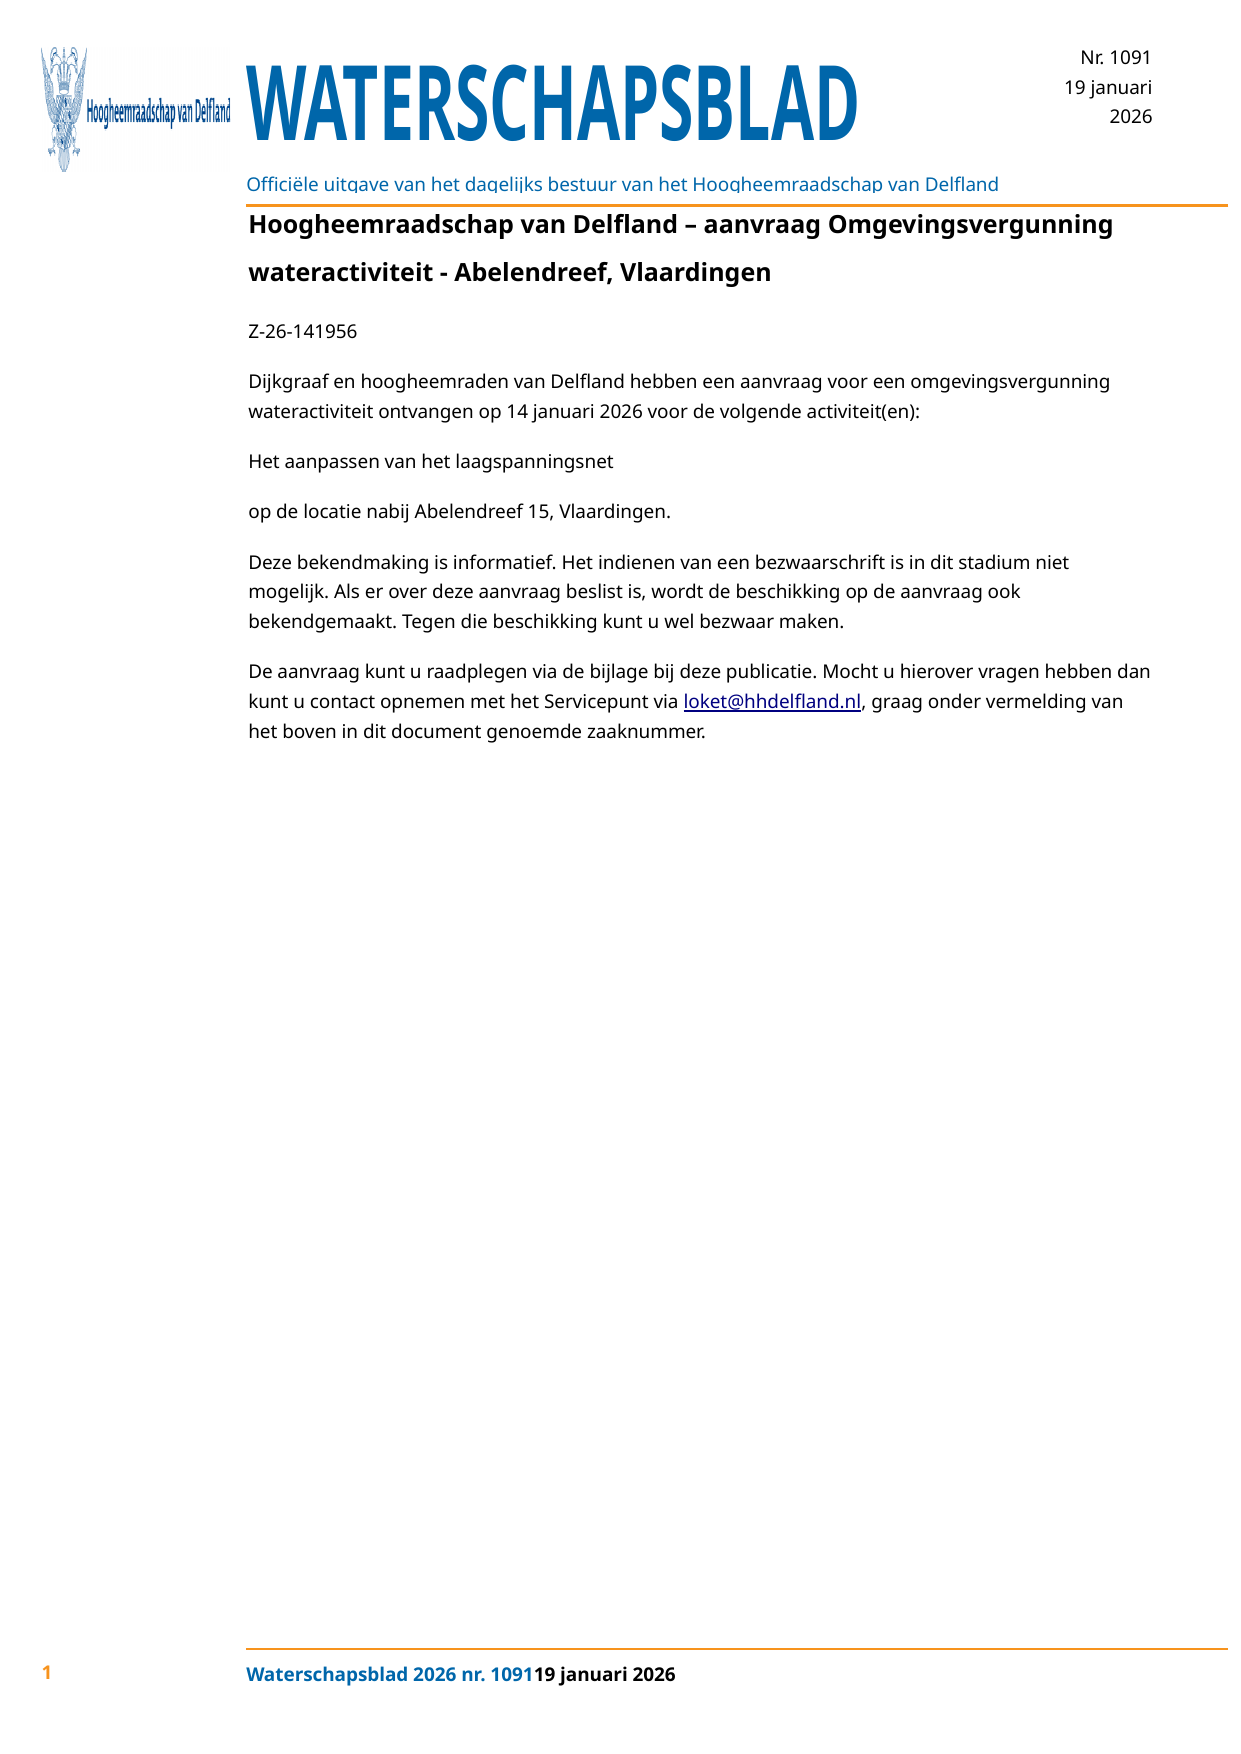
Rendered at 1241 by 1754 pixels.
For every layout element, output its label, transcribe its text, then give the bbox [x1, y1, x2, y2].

text De aanvraag kunt u raadplegen via de bijlage bij deze publicatie. Mocht u hierover vragen hebben dan kunt u contact opnemen met het Servicepunt via loket@hhdelfland.nl, graag onder vermelding van het boven in dit document genoemde zaaknummer. [248, 659, 1152, 744]
text Hoogheemraadschap van Delfland – aanvraag Omgevingsvergunning wateractiviteit - Abelendreef, Vlaardingen [248, 207, 1152, 288]
text Het aanpassen van het laagspanningsnet [248, 448, 1152, 474]
text Deze bekendmaking is informatief. Het indienen van een bezwaarschrift is in dit stadium niet mogelijk. Als er over deze aanvraag beslist is, wordt de beschikking op de aanvraag ook bekendgemaakt. Tegen die beschikking kunt u wel bezwaar maken. [248, 549, 1152, 634]
text Z-26-141956 [248, 318, 1152, 344]
picture [41, 47, 231, 172]
text op de locatie nabij Abelendreef 15, Vlaardingen. [248, 499, 1152, 524]
text Dijkgraaf en hoogheemraden van Delfland hebben een aanvraag voor een omgevingsvergunning wateractiviteit ontvangen op 14 januari 2026 voor de volgende activiteit(en): [248, 368, 1152, 424]
